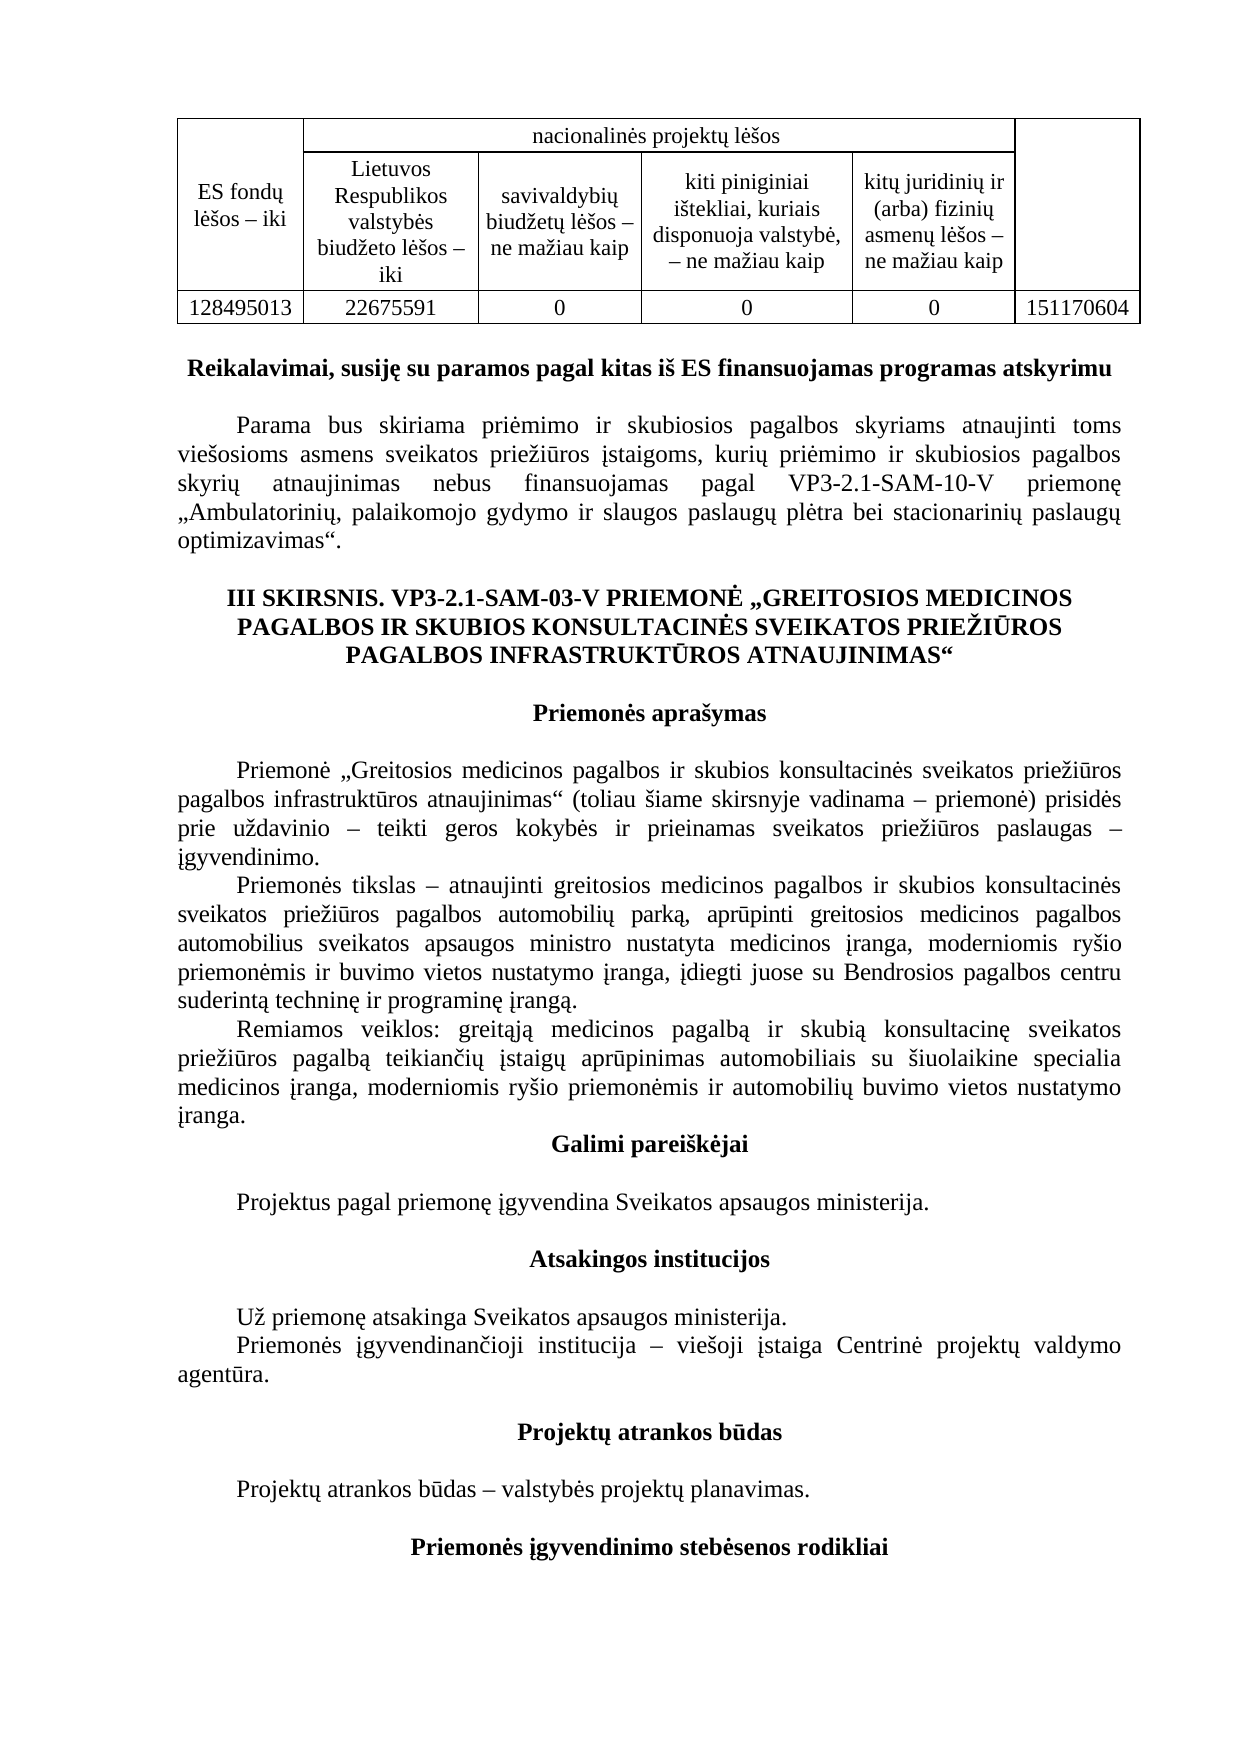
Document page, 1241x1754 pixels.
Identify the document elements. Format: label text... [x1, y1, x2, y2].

text Projektų atrankos būdas – valstybės projektų planavimas. [177, 1474, 1122, 1503]
text Priemonės įgyvendinimo stebėsenos rodikliai [177, 1532, 1122, 1561]
table_cell nacionalinės projektų lėšos [304, 119, 1014, 151]
table_cell 128495013 [178, 291, 303, 323]
text Galimi pareiškėjai [177, 1129, 1122, 1158]
table_cell 0 [853, 291, 1014, 323]
table_cell 22675591 [304, 291, 478, 323]
text Priemonė „Greitosios medicinos pagalbos ir skubios konsultacinės sveikatos priežiūros pagalbos infrastruktūros atnaujinimas“ (toliau šiame skirsnyje vadinama – priemonė) prisidės prie uždavinio – teikti geros kokybės ir prieinamas sveikatos priežiūros paslaugas – įgyvendinimo. [177, 756, 1122, 871]
text Parama bus skiriama priėmimo ir skubiosios pagalbos skyriams atnaujinti toms viešosioms asmens sveikatos priežiūros įstaigoms, kurių priėmimo ir skubiosios pagalbos skyrių atnaujinimas nebus finansuojamas pagal VP3-2.1-SAM-10-V priemonę „Ambulatorinių, palaikomojo gydymo ir slaugos paslaugų plėtra bei stacionarinių paslaugų optimizavimas“. [177, 411, 1122, 554]
text Priemonės aprašymas [177, 698, 1122, 727]
text Už priemonę atsakinga Sveikatos apsaugos ministerija. [177, 1302, 1122, 1331]
table_cell 151170604 [1016, 291, 1139, 323]
table_cell ES fondų lėšos – iki [178, 119, 303, 290]
text III SKIRSNIS. VP3-2.1-SAM-03-V PRIEMONĖ „GREITOSIOS MEDICINOS PAGALBOS IR SKUBIOS KONSULTACINĖS SVEIKATOS PRIEŽIŪROS PAGALBOS INFRASTRUKTŪROS ATNAUJINIMAS“ [177, 583, 1122, 669]
table_cell savivaldybių biudžetų lėšos – ne mažiau kaip [479, 153, 641, 290]
table_cell Lietuvos Respublikos valstybės biudžeto lėšos – iki [304, 153, 478, 290]
table_cell kitų juridinių ir (arba) fizinių asmenų lėšos – ne mažiau kaip [853, 153, 1014, 290]
text Atsakingos institucijos [177, 1244, 1122, 1273]
table_cell 0 [479, 291, 641, 323]
table_cell kiti piniginiai ištekliai, kuriais disponuoja valstybė, – ne mažiau kaip [642, 153, 852, 290]
text Projektų atrankos būdas [177, 1417, 1122, 1446]
table_cell 0 [642, 291, 852, 323]
text Priemonės tikslas – atnaujinti greitosios medicinos pagalbos ir skubios konsultacinės sveikatos priežiūros pagalbos automobilių parką, aprūpinti greitosios medicinos pagalbos automobilius sveikatos apsaugos ministro nustatyta medicinos įranga, moderniomis ryšio priemonėmis ir buvimo vietos nustatymo įranga, įdiegti juose su Bendrosios pagalbos centru suderintą techninę ir programinę įrangą. [177, 871, 1122, 1014]
text Priemonės įgyvendinančioji institucija – viešoji įstaiga Centrinė projektų valdymo agentūra. [177, 1331, 1122, 1388]
table_header [1016, 119, 1139, 290]
text Remiamos veiklos: greitąją medicinos pagalbą ir skubią konsultacinę sveikatos priežiūros pagalbą teikiančių įstaigų aprūpinimas automobiliais su šiuolaikine specialia medicinos įranga, moderniomis ryšio priemonėmis ir automobilių buvimo vietos nustatymo įranga. [177, 1014, 1122, 1129]
text Reikalavimai, susiję su paramos pagal kitas iš ES finansuojamas programas atskyrimu [177, 353, 1122, 382]
text Projektus pagal priemonę įgyvendina Sveikatos apsaugos ministerija. [177, 1187, 1122, 1216]
